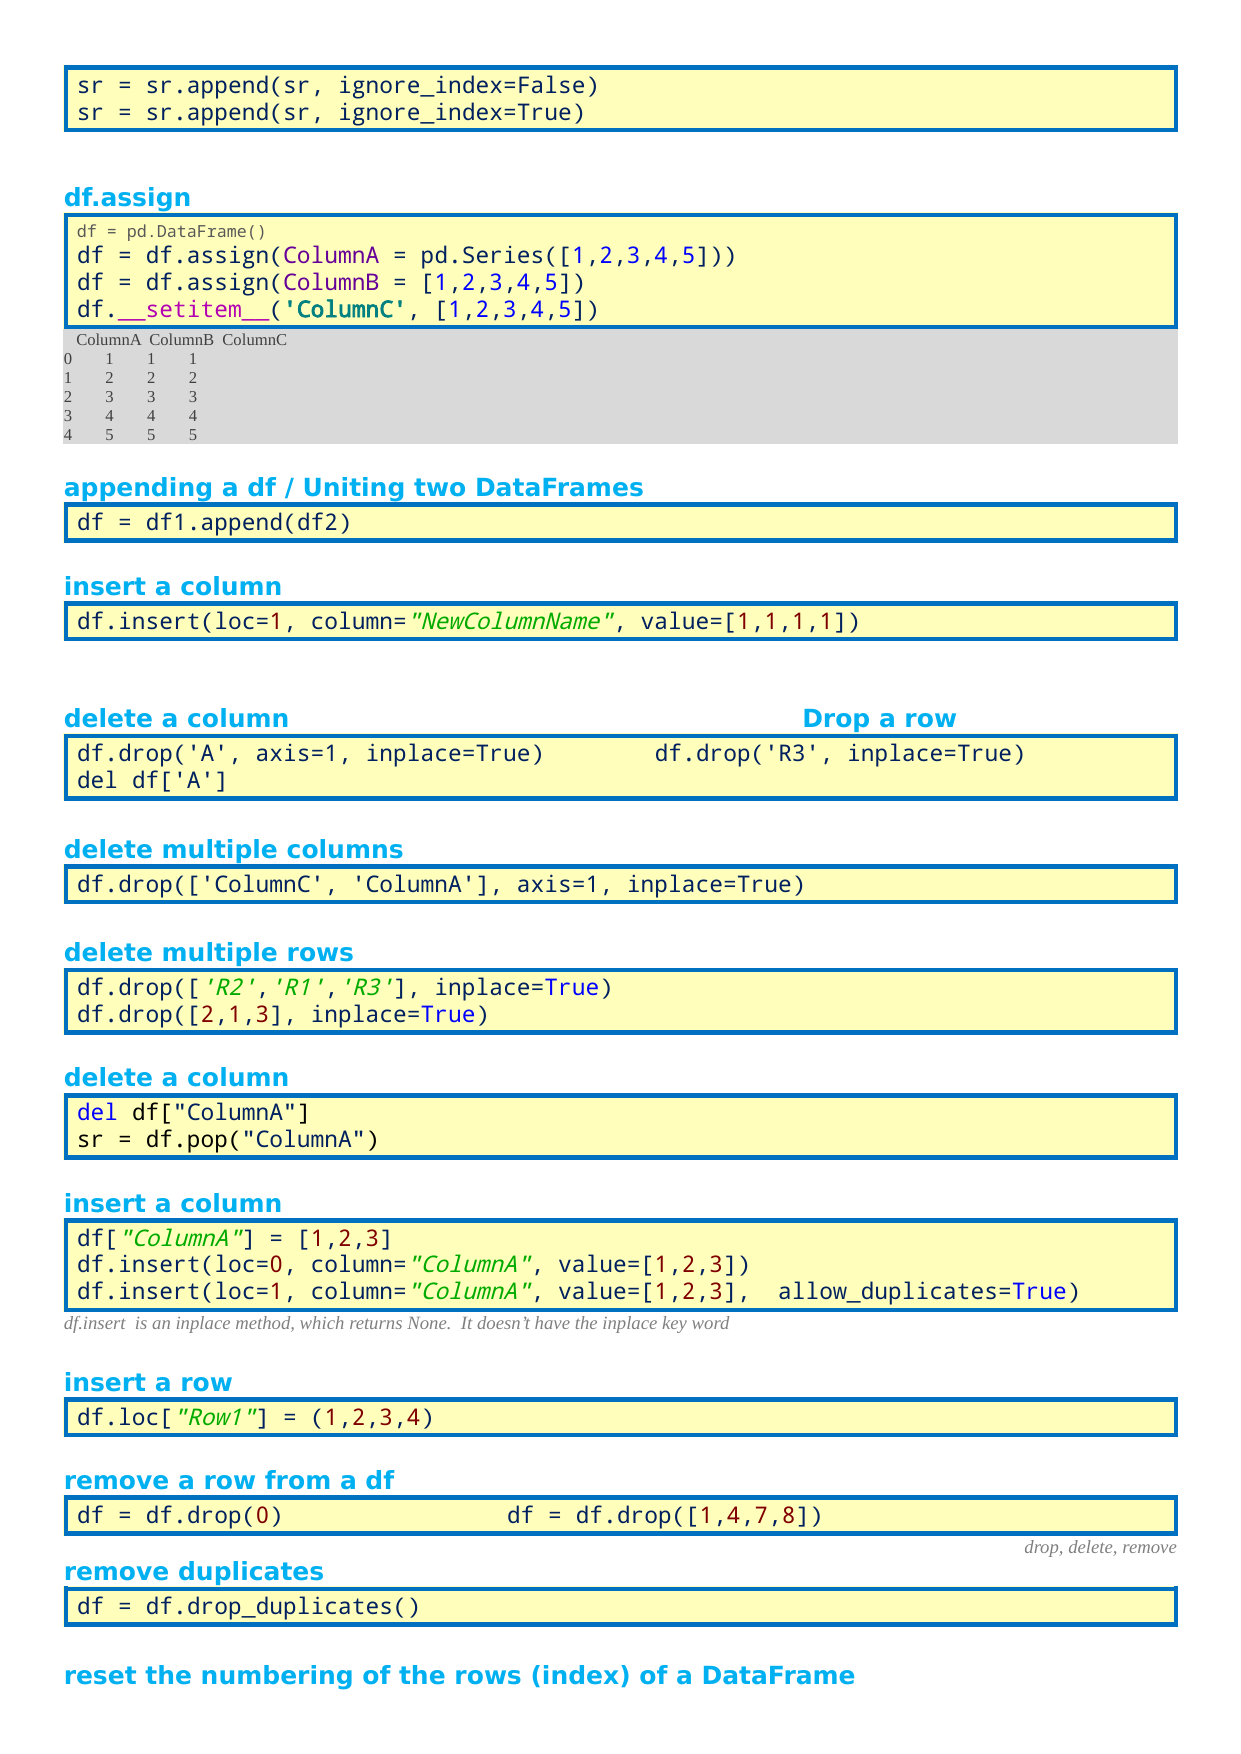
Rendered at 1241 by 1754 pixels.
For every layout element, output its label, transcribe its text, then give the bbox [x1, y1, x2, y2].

text df.drop(['R2','R1','R3'], inplace=True) [68, 972, 1174, 994]
text ColumnA ColumnB ColumnC [63, 329, 1178, 348]
title reset the numbering of the rows (index) of a DataFrame [63, 1661, 1178, 1690]
text df["ColumnA"] = [1,2,3] [68, 1223, 1174, 1245]
title remove duplicates [63, 1557, 1178, 1586]
text del df['A'] [68, 760, 1174, 796]
title df.assign [63, 183, 1178, 212]
text df = df.drop_duplicates() [68, 1591, 1174, 1622]
text del df["ColumnA"] [68, 1098, 1174, 1120]
title insert a column [63, 1189, 1178, 1218]
text df = df1.append(df2) [68, 507, 1174, 538]
title delete multiple columns [63, 835, 1178, 864]
text df = df.drop(0) df = df.drop([1,4,7,8]) [68, 1500, 1174, 1531]
text df.insert(loc=1, column="NewColumnName", value=[1,1,1,1]) [68, 606, 1174, 637]
title delete multiple rows [63, 938, 1178, 968]
text df.insert(loc=1, column="ColumnA", value=[1,2,3], allow_duplicates=True) [68, 1272, 1174, 1308]
text sr = sr.append(sr, ignore_index=False) [68, 70, 1174, 92]
text df.insert(loc=0, column="ColumnA", value=[1,2,3]) [68, 1245, 1174, 1272]
title insert a column [63, 572, 1178, 601]
title delete a column Drop a row [63, 704, 1178, 733]
title insert a row [63, 1368, 1178, 1397]
text df.drop(['ColumnC', 'ColumnA'], axis=1, inplace=True) [68, 869, 1174, 900]
title remove a row from a df [63, 1466, 1178, 1495]
text df.drop('A', axis=1, inplace=True) df.drop('R3', inplace=True) [68, 738, 1174, 760]
text df.insert is an inplace method, which returns None. It doesn’t have the inplace key word [63, 1312, 1178, 1334]
text 0 1 1 1 [63, 348, 1178, 368]
text df = pd.DataFrame() df = df.assign(ColumnA = pd.Series([1,2,3,4,5])) df = df.assign(ColumnB = [1,2,3,4,5]) df.__setitem__('ColumnC', [1,2,3,4,5]) [68, 217, 1174, 325]
text df.drop([2,1,3], inplace=True) [68, 994, 1174, 1030]
text 3 4 4 4 [63, 406, 1178, 425]
text sr = sr.append(sr, ignore_index=True) [68, 92, 1174, 128]
text drop, delete, remove [63, 1536, 1178, 1557]
text 4 5 5 5 [63, 425, 1178, 444]
title appending a df / Uniting two DataFrames [63, 473, 1178, 502]
text df.loc["Row1"] = (1,2,3,4) [68, 1402, 1174, 1433]
text 1 2 2 2 [63, 368, 1178, 387]
title delete a column [63, 1064, 1178, 1093]
text sr = df.pop("ColumnA") [68, 1120, 1174, 1155]
text 2 3 3 3 [63, 387, 1178, 406]
